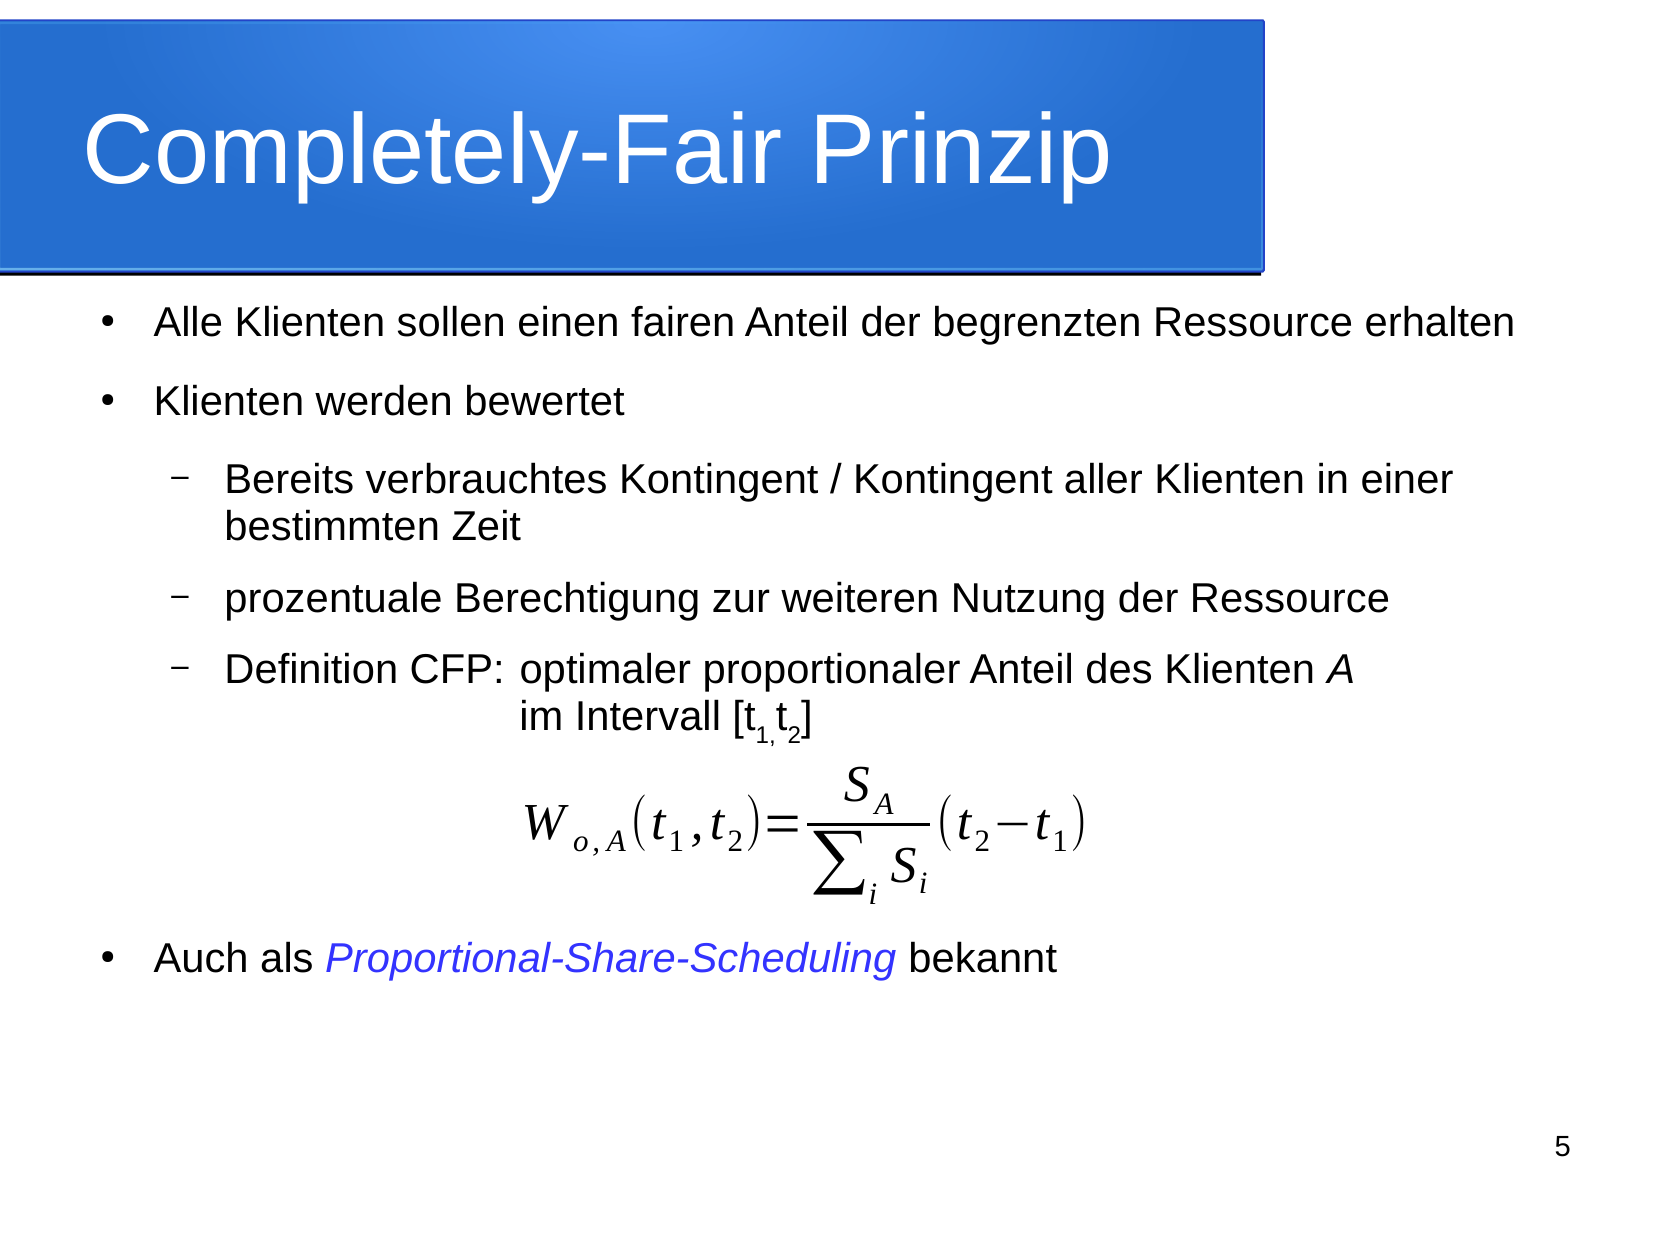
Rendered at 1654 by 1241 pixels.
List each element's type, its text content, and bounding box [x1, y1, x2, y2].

list Alle Klienten sollen einen fairen Anteil der begrenzten Ressource erhalten Klienten werden bewertet Bereits verbrauchtes Kontingent / Kontingent aller Klienten in einer bestimmten Zeit prozentuale Berechtigung zur weiteren Nutzung der Ressource Definition CFP: optimaler proportionaler Anteil des Klienten A im Intervall [t1,t2] Auch als Proportional-Share-Scheduling bekannt [82, 299, 1571, 1101]
chart [515, 755, 1094, 911]
title Completely-Fair Prinzip [82, 38, 1235, 261]
